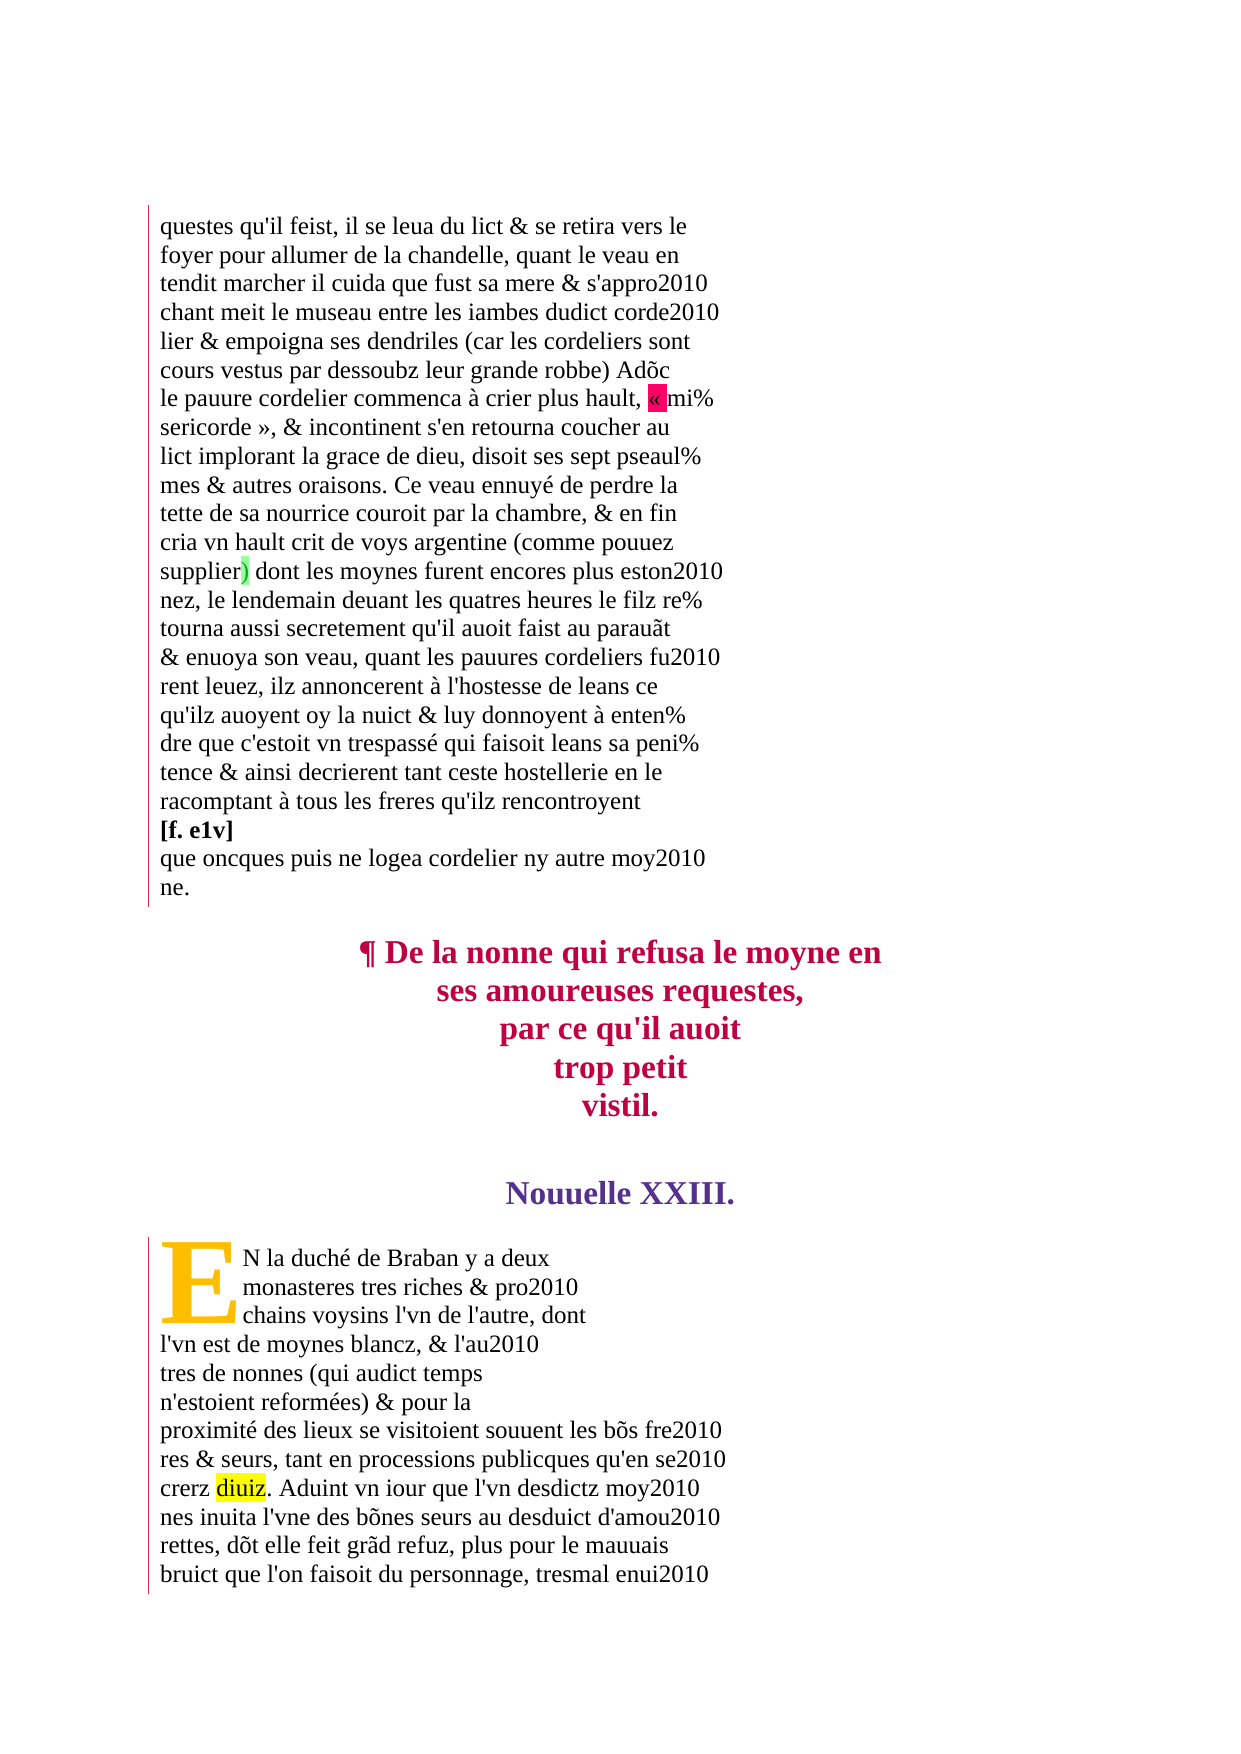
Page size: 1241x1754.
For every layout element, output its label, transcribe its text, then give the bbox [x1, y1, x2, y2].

text Nouuelle XXIII. [148, 1174, 1093, 1212]
text questes qu'il feist, il se leua du lict & se retira vers le foyer pour allumer de la chandelle, quant le veau en tendit marcher il cuida que fust sa mere & s'appro2010 chant meit le museau entre les iambes dudict corde2010 lier & empoigna ses dendriles (car les cordeliers sont cours vestus par dessoubz leur grande robbe) Adõc le pauure cordelier commenca à crier plus hault, « mi% sericorde », & incontinent s'en retourna coucher au lict implorant la grace de dieu, disoit ses sept pseaul% mes & autres oraisons. Ce veau ennuyé de perdre la tette de sa nourrice couroit par la chambre, & en fin cria vn hault crit de voys argentine (comme pouuez supplier) dont les moynes furent encores plus eston2010 nez, le lendemain deuant les quatres heures le filz re% tourna aussi secretement qu'il auoit faist au parauãt & enuoya son veau, quant les pauures cordeliers fu2010 rent leuez, ilz annoncerent à l'hostesse de leans ce qu'ilz auoyent oy la nuict & luy donnoyent à enten% dre que c'estoit vn trespassé qui faisoit leans sa peni% tence & ainsi decrierent tant ceste hostellerie en le racomptant à tous les freres qu'ilz rencontroyent [f. e1v] que oncques puis ne logea cordelier ny autre moy2010 ne. [149, 205, 1093, 907]
text EN la duché de Braban y a deux monasteres tres riches & pro2010 chains voysins l'vn de l'autre, dont l'vn est de moynes blancz, & l'au2010 tres de nonnes (qui audict temps n'estoient reformées) & pour la proximité des lieux se visitoient souuent les bõs fre2010 res & seurs, tant en processions publicques qu'en se2010 crerz diuiz. Aduint vn iour que l'vn desdictz moy2010 nes inuita l'vne des bõnes seurs au desduict d'amou2010 rettes, dõt elle feit grãd refuz, plus pour le mauuais bruict que l'on faisoit du personnage, tresmal enui2010 [149, 1237, 1093, 1594]
text ¶ De la nonne qui refusa le moyne en ses amoureuses requestes, par ce qu'il auoit trop petit vistil. [148, 932, 1093, 1124]
